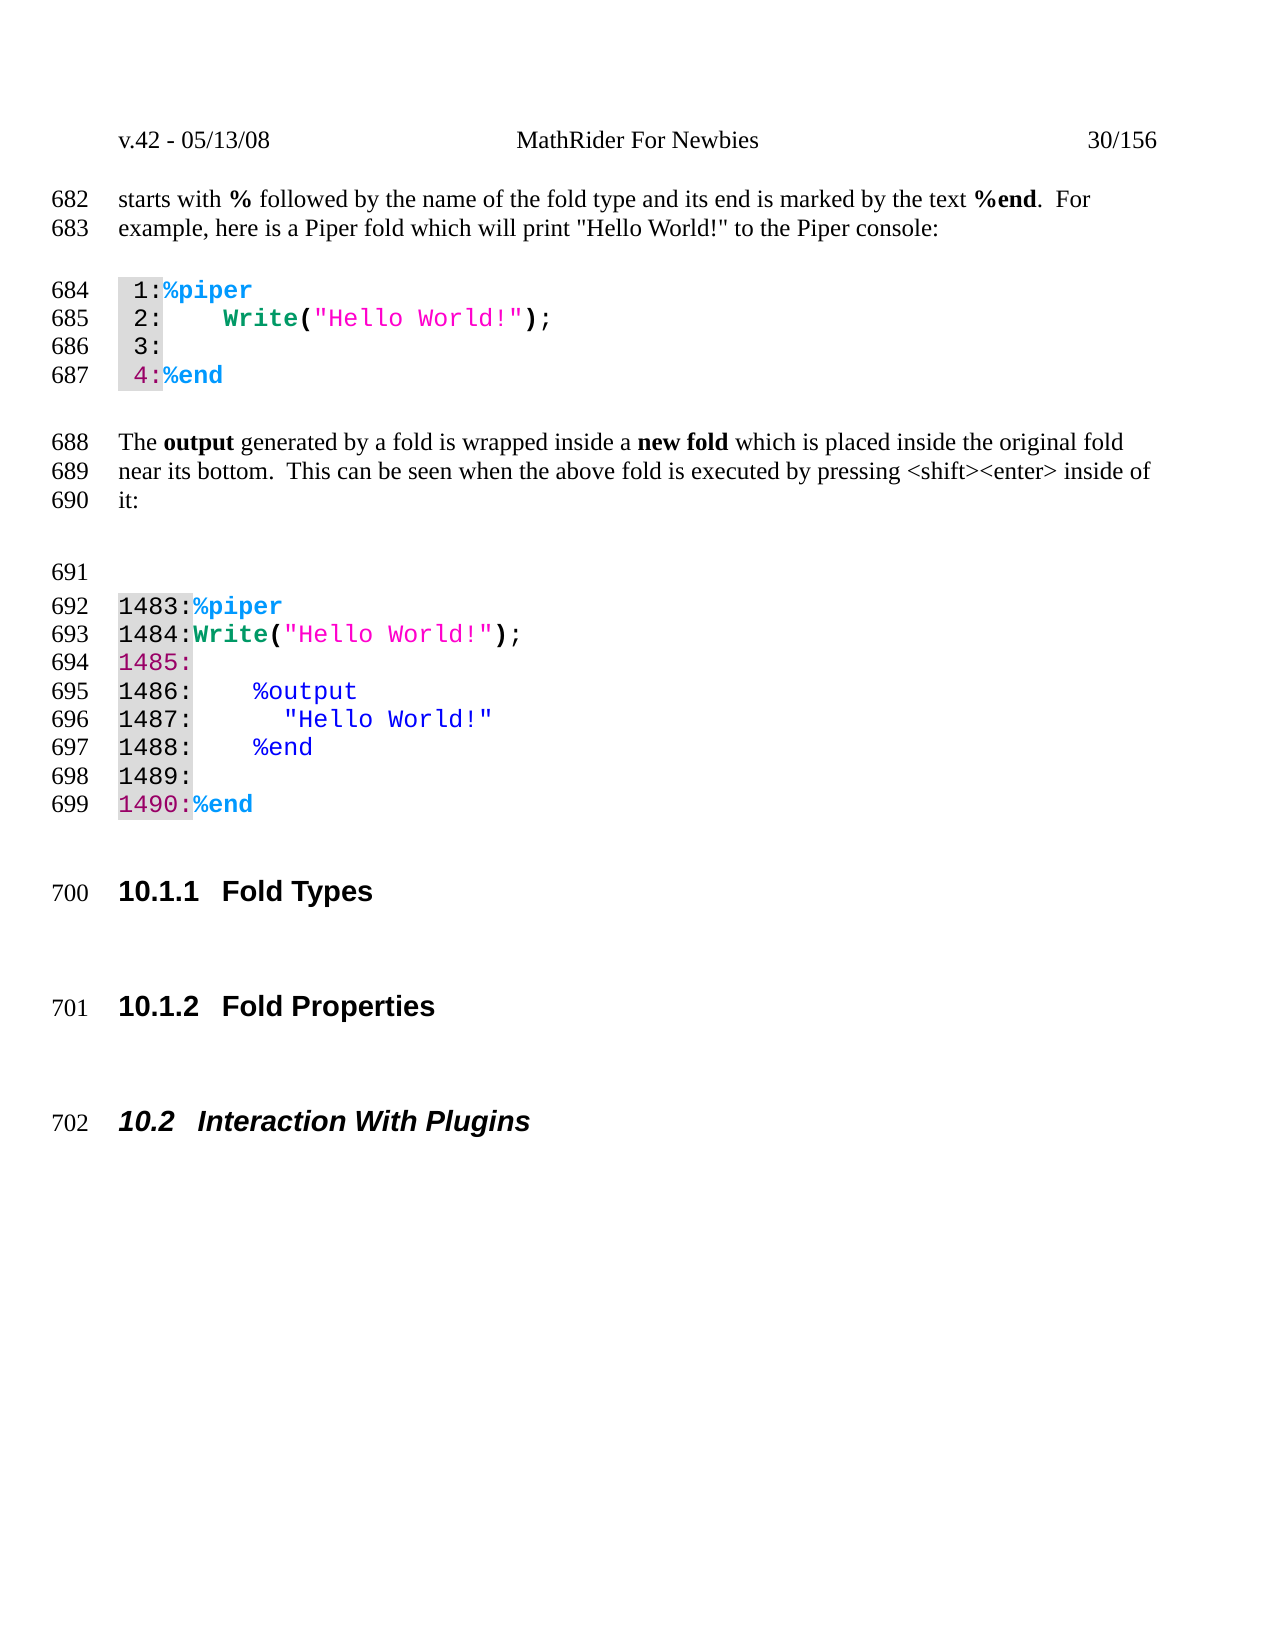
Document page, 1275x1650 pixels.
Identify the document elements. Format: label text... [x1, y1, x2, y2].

text 1489: [118, 763, 1157, 792]
text The output generated by a fold is wrapped inside a new fold which is placed inside the original fold near its bottom. This can be seen when the above fold is executed by pressing <shift><enter> inside of it: [118, 427, 1157, 514]
subtitle Fold Types [118, 874, 1157, 908]
subtitle Fold Properties [118, 989, 1157, 1023]
text starts with % followed by the name of the fold type and its end is marked by the text %end. For example, here is a Piper fold which will print "Hello World!" to the Piper console: [118, 184, 1157, 241]
text 1484:Write("Hello World!"); [118, 622, 1157, 650]
text 1490:%end [118, 792, 1157, 820]
subtitle Interaction With Plugins [118, 1104, 1157, 1138]
text 1488: %end [118, 735, 1157, 763]
text 2: Write("Hello World!"); [118, 306, 1157, 334]
text 4:%end [118, 362, 1157, 391]
text 1485: [118, 650, 1157, 678]
text 1486: %output [118, 678, 1157, 707]
text 1:%piper [118, 277, 1157, 306]
text 1483:%piper [118, 593, 1157, 622]
text 1487: "Hello World!" [118, 707, 1157, 735]
text 3: [118, 334, 1157, 362]
